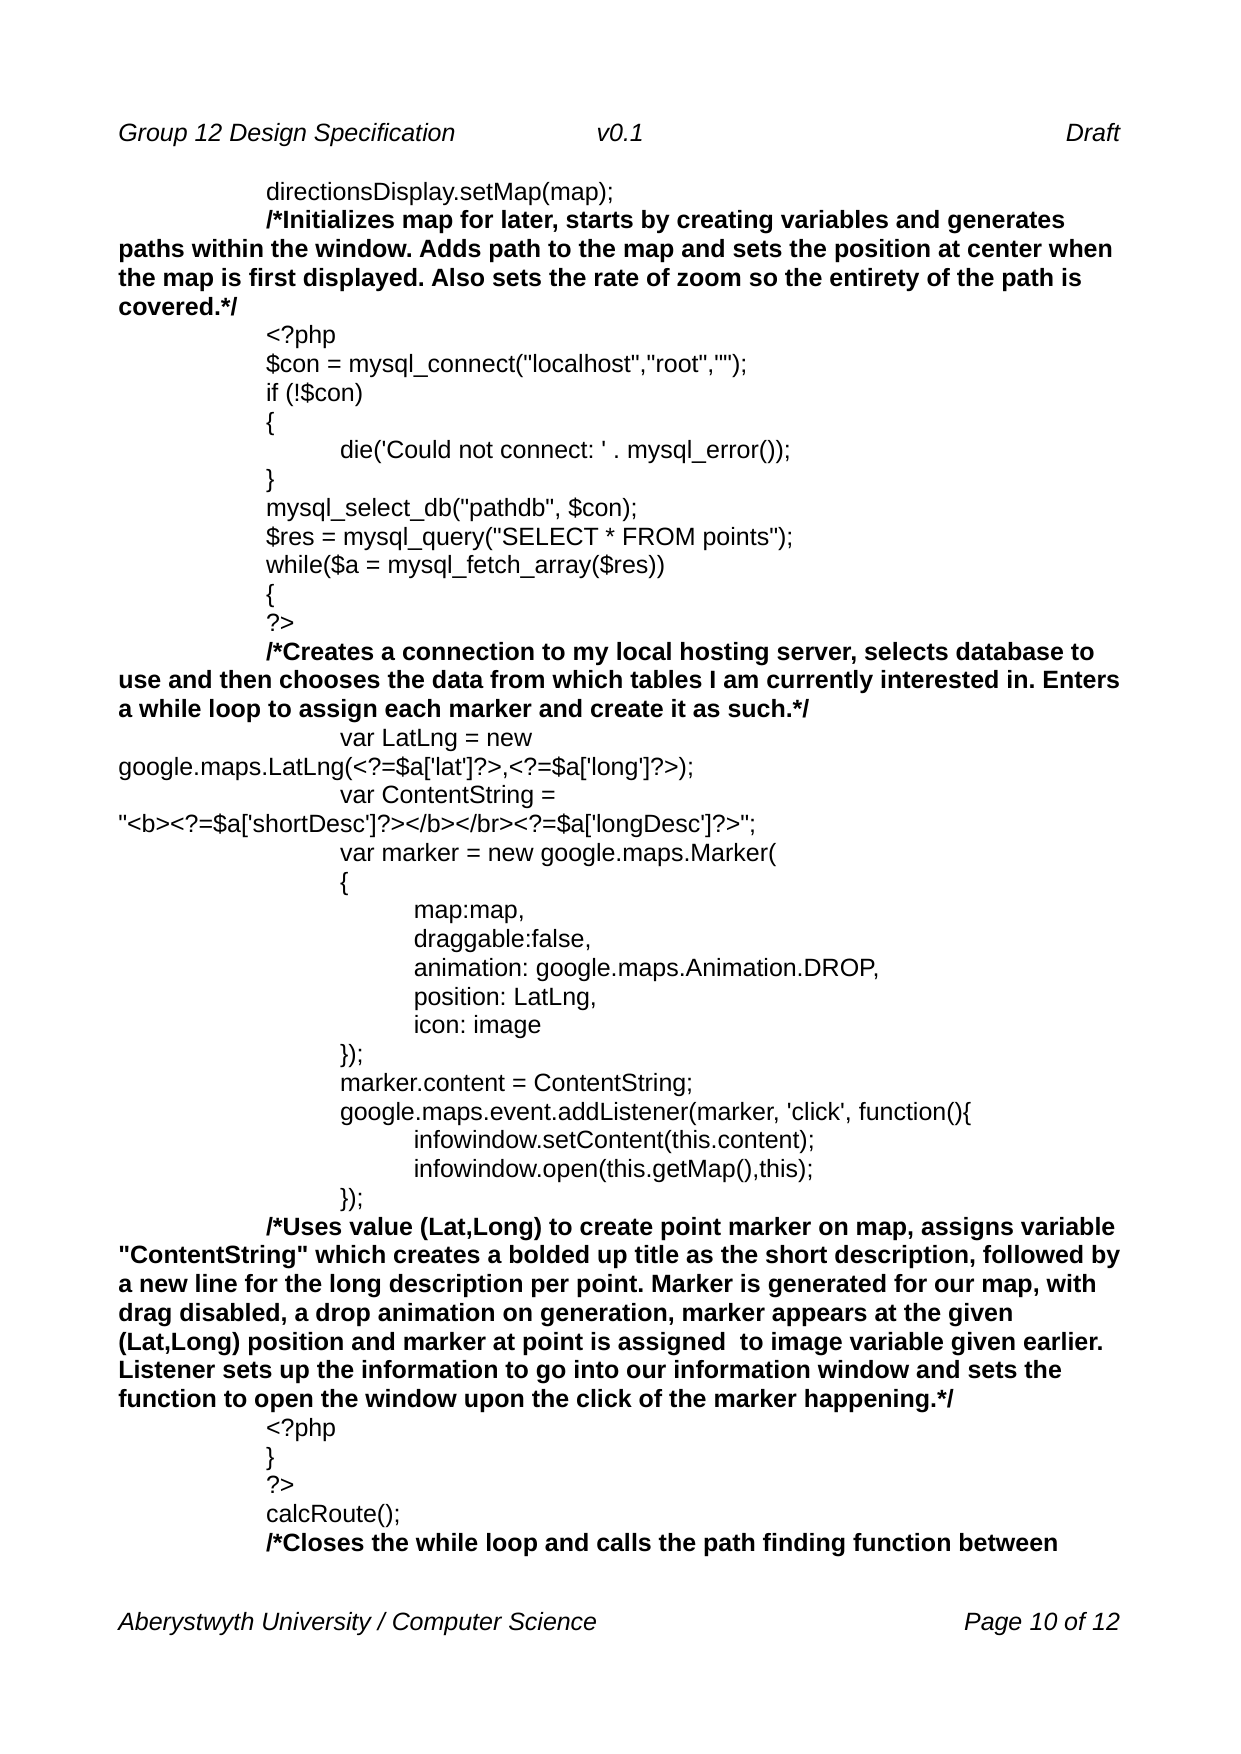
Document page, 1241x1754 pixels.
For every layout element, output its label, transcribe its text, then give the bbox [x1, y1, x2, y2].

text directionsDisplay.setMap(map); /*Initializes map for later, starts by creating variables and generates paths within the window. Adds path to the map and sets the position at center when the map is first displayed. Also sets the rate of zoom so the entirety of the path is covered.*/ <?php $con = mysql_connect("localhost","root",""); if (!$con) { die('Could not connect: ' . mysql_error()); } mysql_select_db("pathdb", $con); $res = mysql_query("SELECT * FROM points"); while($a = mysql_fetch_array($res)) { ?> /*Creates a connection to my local hosting server, selects database to use and then chooses the data from which tables I am currently interested in. Enters a while loop to assign each marker and create it as such.*/ var LatLng = new google.maps.LatLng(<?=$a['lat']?>,<?=$a['long']?>); var ContentString = "<b><?=$a['shortDesc']?></b></br><?=$a['longDesc']?>"; var marker = new google.maps.Marker( [118, 176, 1122, 866]
text { map:map, draggable:false, animation: google.maps.Animation.DROP, position: LatLng, icon: image }); marker.content = ContentString; google.maps.event.addListener(marker, 'click', function(){ infowindow.setContent(this.content); infowindow.open(this.getMap(),this); }); /*Uses value (Lat,Long) to create point marker on map, assigns variable "ContentString" which creates a bolded up title as the short description, followed by a new line for the long description per point. Marker is generated for our map, with drag disabled, a drop animation on generation, marker appears at the given (Lat,Long) position and marker at point is assigned to image variable given earlier. Listener sets up the information to go into our information window and sets the function to open the window upon the click of the marker happening.*/ <?php } ?> calcRoute(); /*Closes the while loop and calls the path finding function between [118, 866, 1122, 1556]
